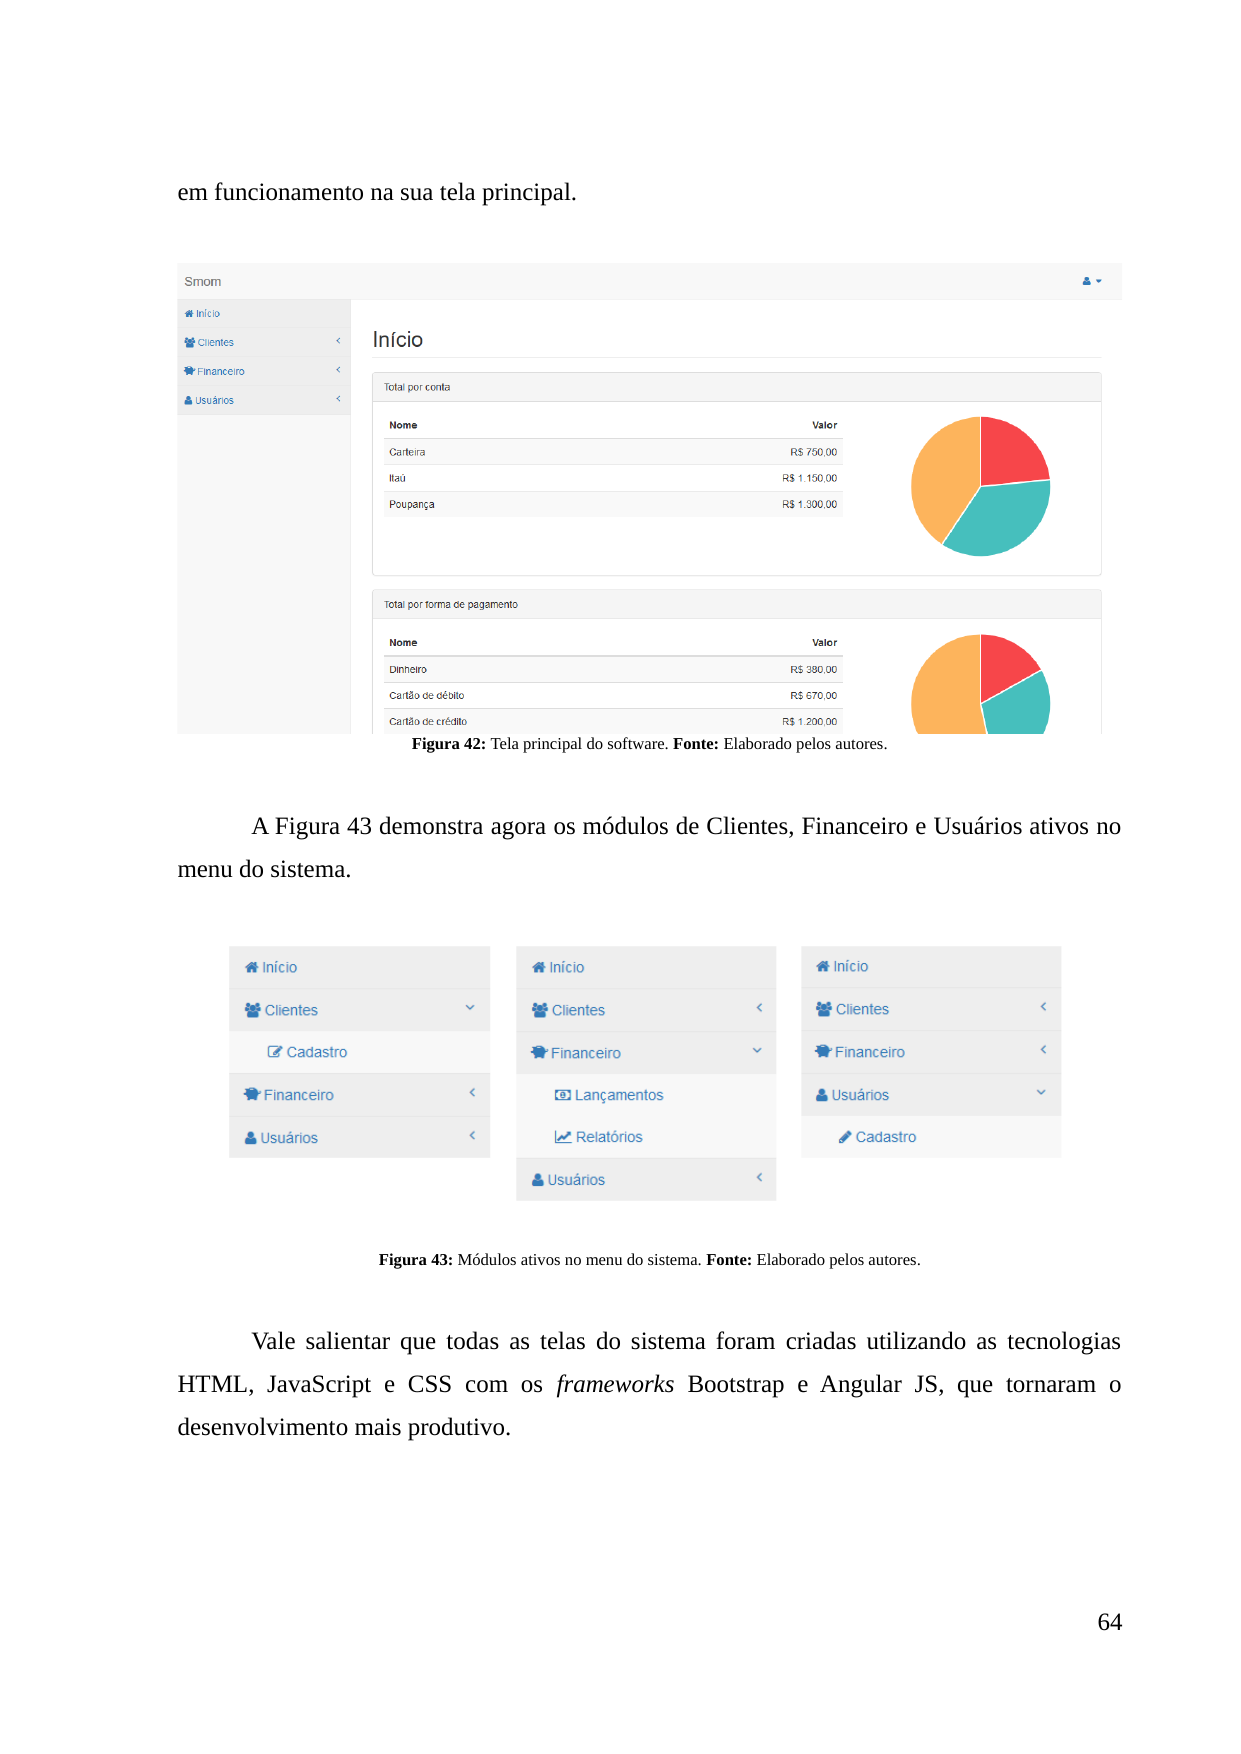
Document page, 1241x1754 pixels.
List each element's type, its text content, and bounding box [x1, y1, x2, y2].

text A Figura 43 demonstra agora os módulos de Clientes, Financeiro e Usuários ativos no menu do sistema. [177, 811, 1122, 883]
text Figura 43: Módulos ativos no menu do sistema. Fonte: Elaborado pelos autores. [177, 1250, 1122, 1269]
picture [177, 263, 1123, 734]
picture [177, 897, 1123, 1250]
text Figura 42: Tela principal do software. Fonte: Elaborado pelos autores. [177, 734, 1122, 753]
text Vale salientar que todas as telas do sistema foram criadas utilizando as tecnologias HTML, JavaScript e CSS com os frameworks Bootstrap e Angular JS, que tornaram o desenvolvimento mais produtivo. [177, 1326, 1122, 1441]
text em funcionamento na sua tela principal. [177, 177, 1122, 206]
